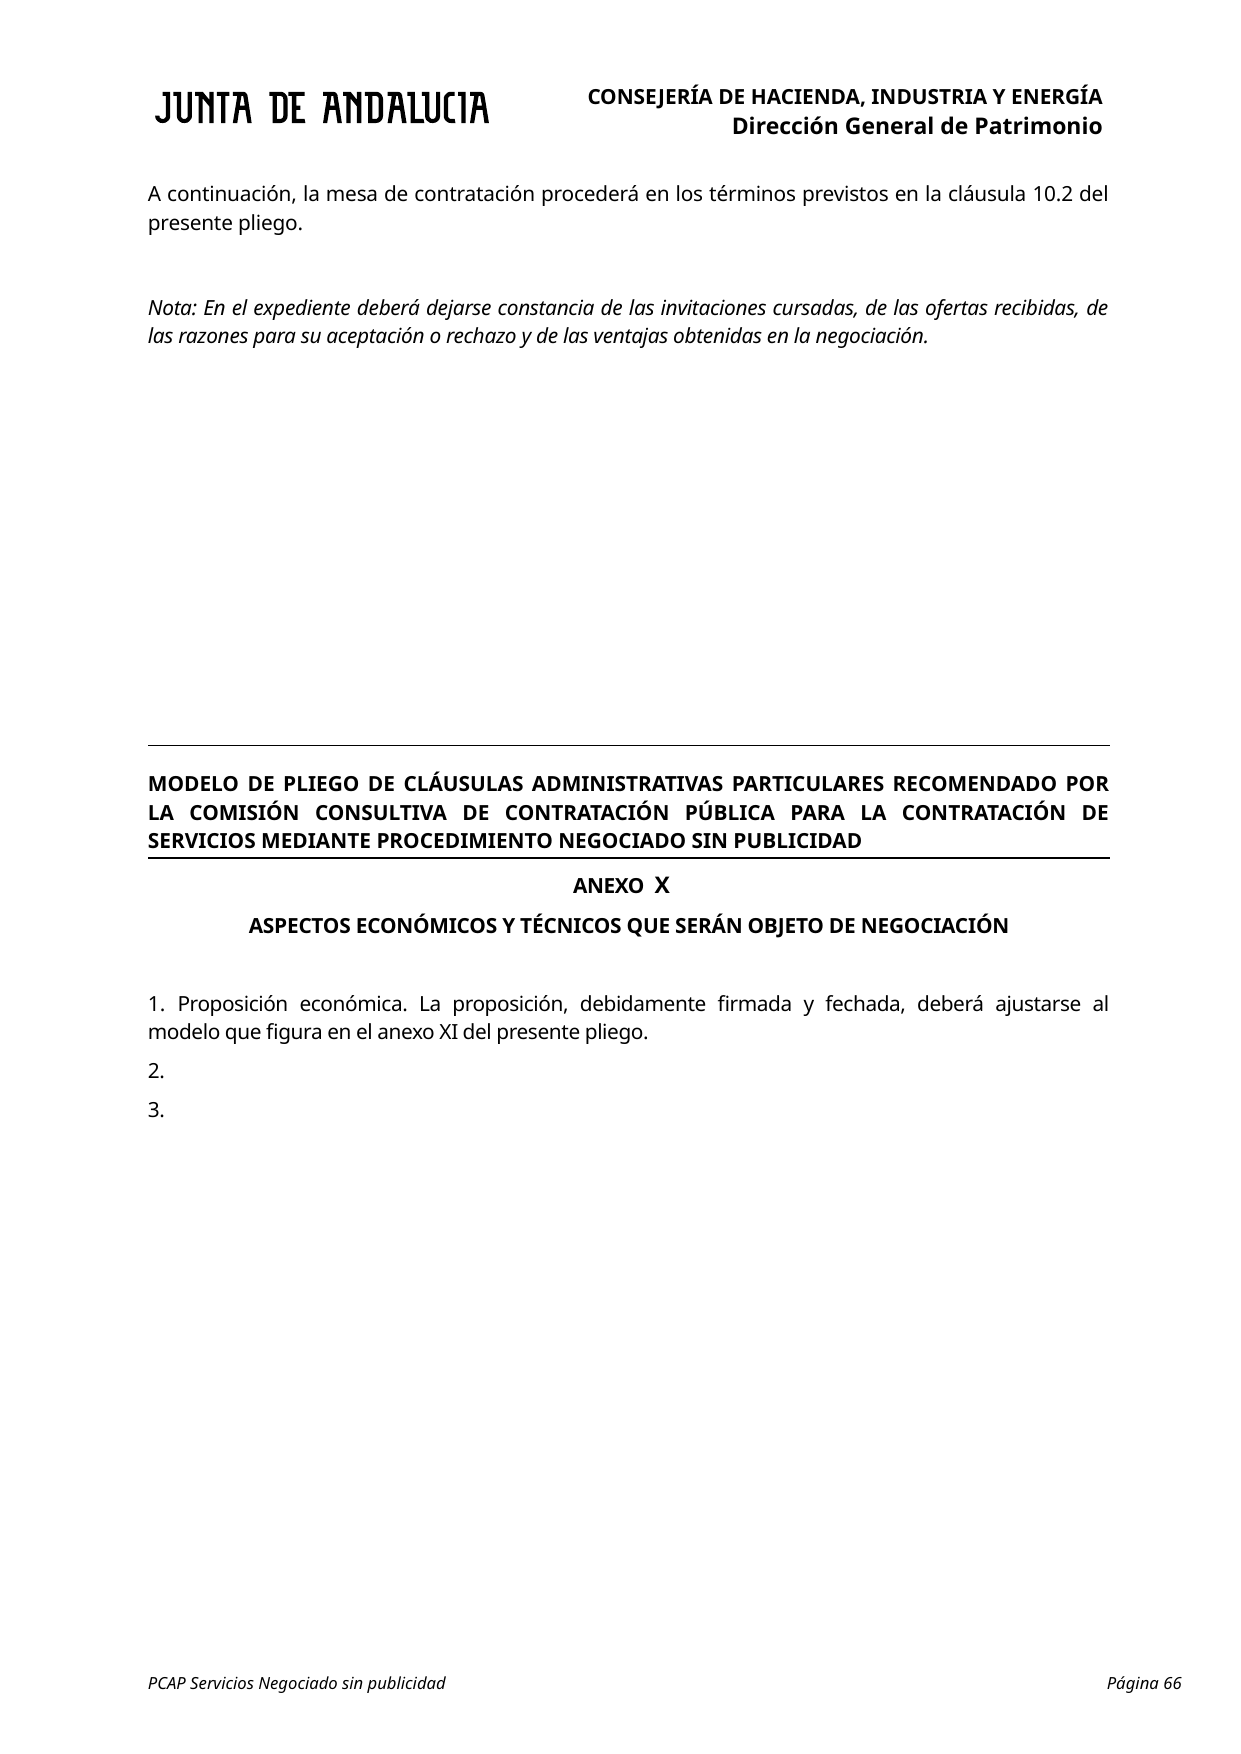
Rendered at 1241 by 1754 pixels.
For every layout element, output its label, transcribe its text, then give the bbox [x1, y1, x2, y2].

text 3. [148, 1095, 1110, 1123]
text Nota: En el expediente deberá dejarse constancia de las invitaciones cursadas, de las ofertas recibidas, de las razones para su aceptación o rechazo y de las ventajas obtenidas en la negociación. [148, 293, 1110, 349]
text 1. Proposición económica. La proposición, debidamente firmada y fechada, deberá ajustarse al modelo que figura en el anexo XI del presente pliego. [148, 989, 1110, 1046]
text ANEXO X [133, 869, 1110, 900]
text A continuación, la mesa de contratación procederá en los términos previstos en la cláusula 10.2 del presente pliego. [148, 179, 1110, 236]
text ASPECTOS ECONÓMICOS Y TÉCNICOS QUE SERÁN OBJETO DE NEGOCIACIÓN [148, 911, 1110, 939]
text MODELO DE PLIEGO DE CLÁUSULAS ADMINISTRATIVAS PARTICULARES RECOMENDADO POR LA COMISIÓN CONSULTIVA DE CONTRATACIÓN PÚBLICA PARA LA CONTRATACIÓN DE SERVICIOS MEDIANTE PROCEDIMIENTO NEGOCIADO SIN PUBLICIDAD [148, 769, 1110, 857]
text 2. [148, 1056, 1110, 1084]
